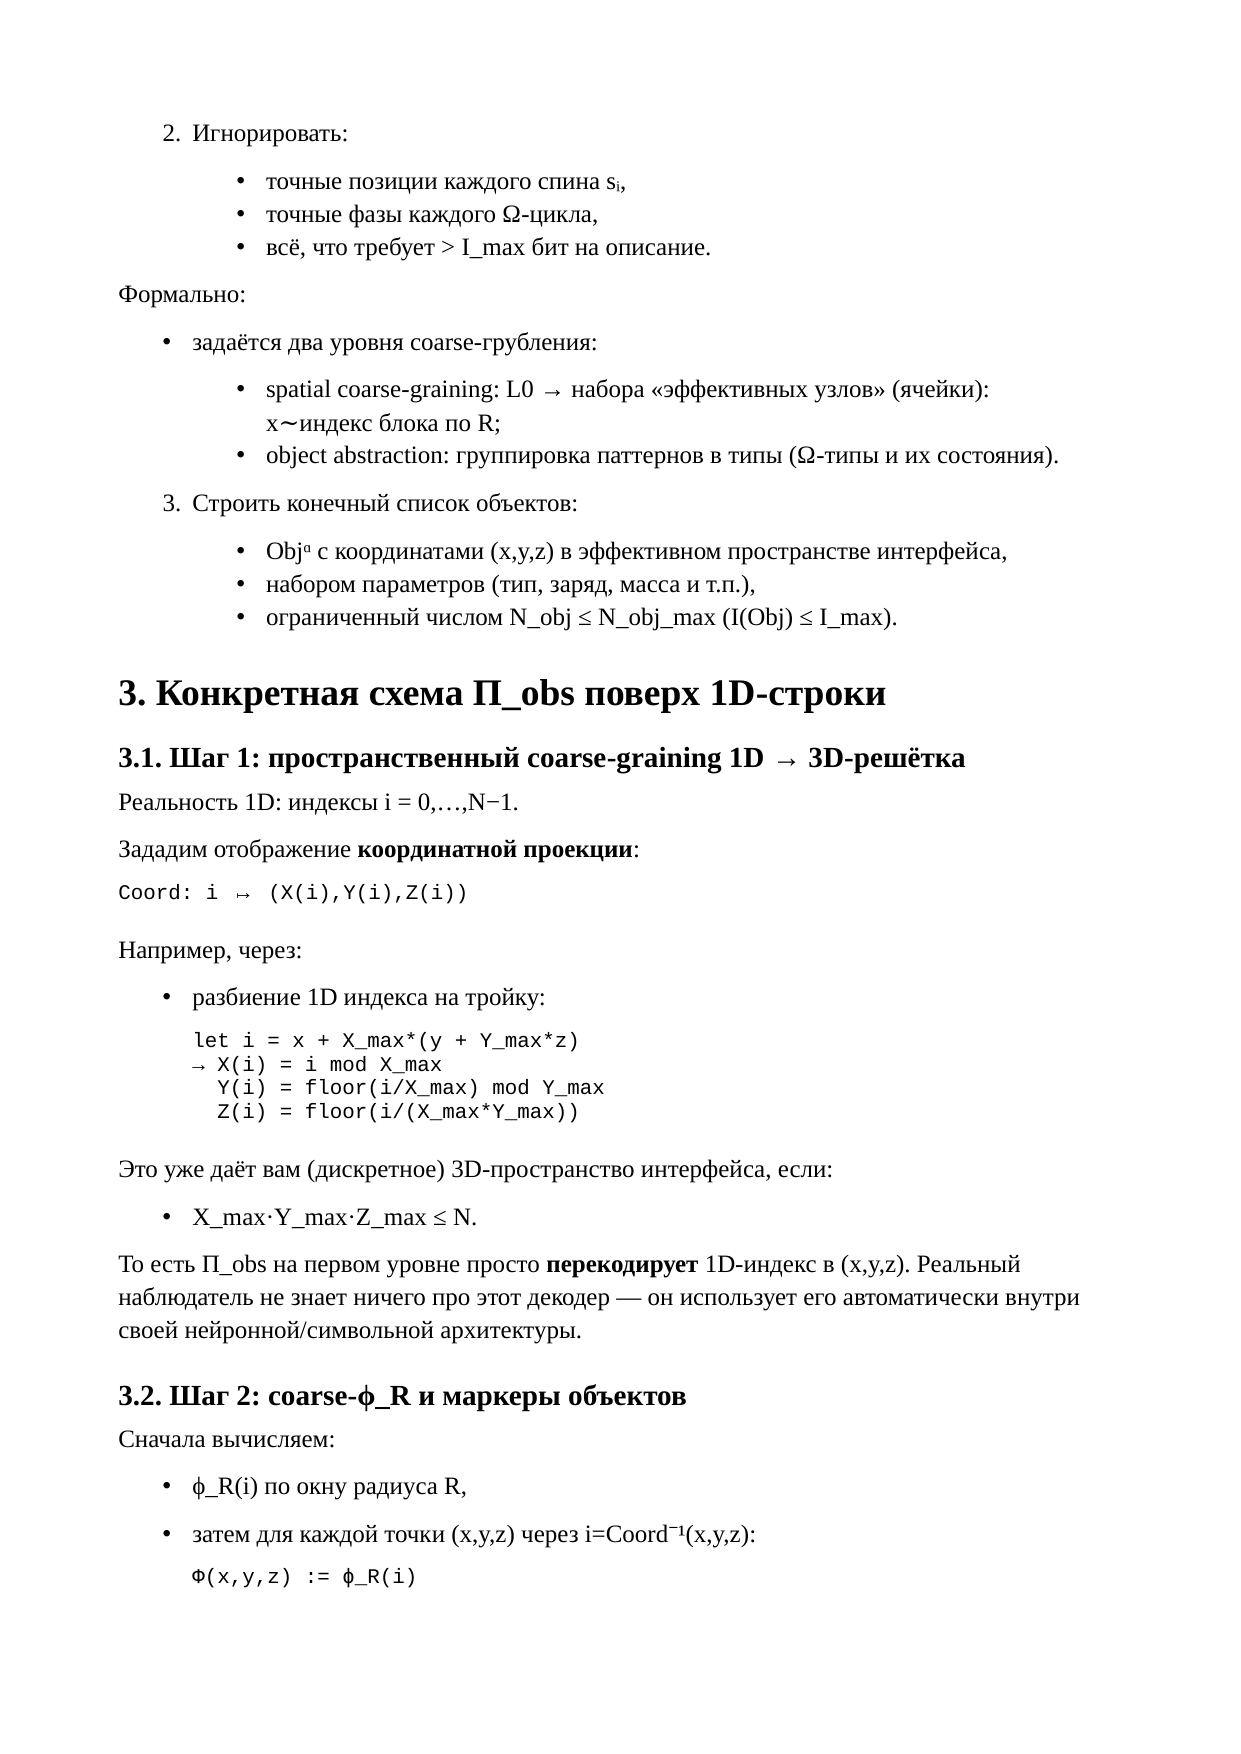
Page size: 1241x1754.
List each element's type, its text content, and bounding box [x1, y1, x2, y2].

text Это уже даёт вам (дискретное) 3D‑пространство интерфейса, если: [118, 1154, 1122, 1183]
list object abstraction: группировка паттернов в типы (Ω‑типы и их состояния). [236, 441, 1122, 469]
list точные фазы каждого Ω‑цикла, [236, 199, 1122, 227]
list ϕ_R(i) по окну радиуса R, [162, 1471, 1122, 1500]
subtitle 3.2. Шаг 2: coarse‑ϕ_R и маркеры объектов [118, 1378, 1122, 1411]
text Сначала вычисляем: [118, 1424, 1122, 1452]
list набором параметров (тип, заряд, масса и т.п.), [236, 569, 1122, 598]
list Φ(x,y,z) := ϕ_R(i) [162, 1566, 1122, 1590]
list задаётся два уровня coarse‑грубления: [162, 327, 1122, 356]
list Игнорировать: [162, 118, 1122, 147]
text Например, через: [118, 935, 1122, 964]
list X_max·Y_max·Z_max ≤ N. [162, 1202, 1122, 1231]
list всё, что требует > I_max бит на описание. [236, 232, 1122, 261]
subtitle 3. Конкретная схема Π_obs поверх 1D‑строки [118, 670, 1122, 713]
list Строить конечный список объектов: [162, 488, 1122, 517]
list затем для каждой точки (x,y,z) через i=Coord⁻¹(x,y,z): [162, 1519, 1122, 1548]
text То есть Π_obs на первом уровне просто перекодирует 1D‑индекс в (x,y,z). Реальный наблюдатель не знает ничего про этот декодер — он использует его автоматически внутри своей нейронной/символьной архитектуры. [118, 1249, 1122, 1344]
list ограниченный числом N_obj ≤ N_obj_max (I(Obj) ≤ I_max). [236, 602, 1122, 631]
list разбиение 1D индекса на тройку: [162, 982, 1122, 1011]
list let i = x + X_max*(y + Y_max*z) [162, 1030, 1122, 1054]
list → X(i) = i mod X_max [162, 1054, 1122, 1077]
text Зададим отображение координатной проекции: [118, 834, 1122, 863]
list Y(i) = floor(i/X_max) mod Y_max [162, 1077, 1122, 1101]
list Objᵅ с координатами (x,y,z) в эффективном пространстве интерфейса, [236, 536, 1122, 564]
list spatial coarse‑graining: L0 → набора «эффективных узлов» (ячейки): x∼индекс блока по R; [236, 374, 1122, 436]
list Z(i) = floor(i/(X_max*Y_max)) [162, 1101, 1122, 1125]
text Формально: [118, 279, 1122, 308]
text Реальность 1D: индексы i = 0,…,N−1. [118, 787, 1122, 815]
subtitle 3.1. Шаг 1: пространственный coarse‑graining 1D → 3D‑решётка [118, 741, 1122, 774]
text Coord: i ↦ (X(i),Y(i),Z(i)) [118, 882, 1122, 905]
list точные позиции каждого спина sᵢ, [236, 166, 1122, 194]
